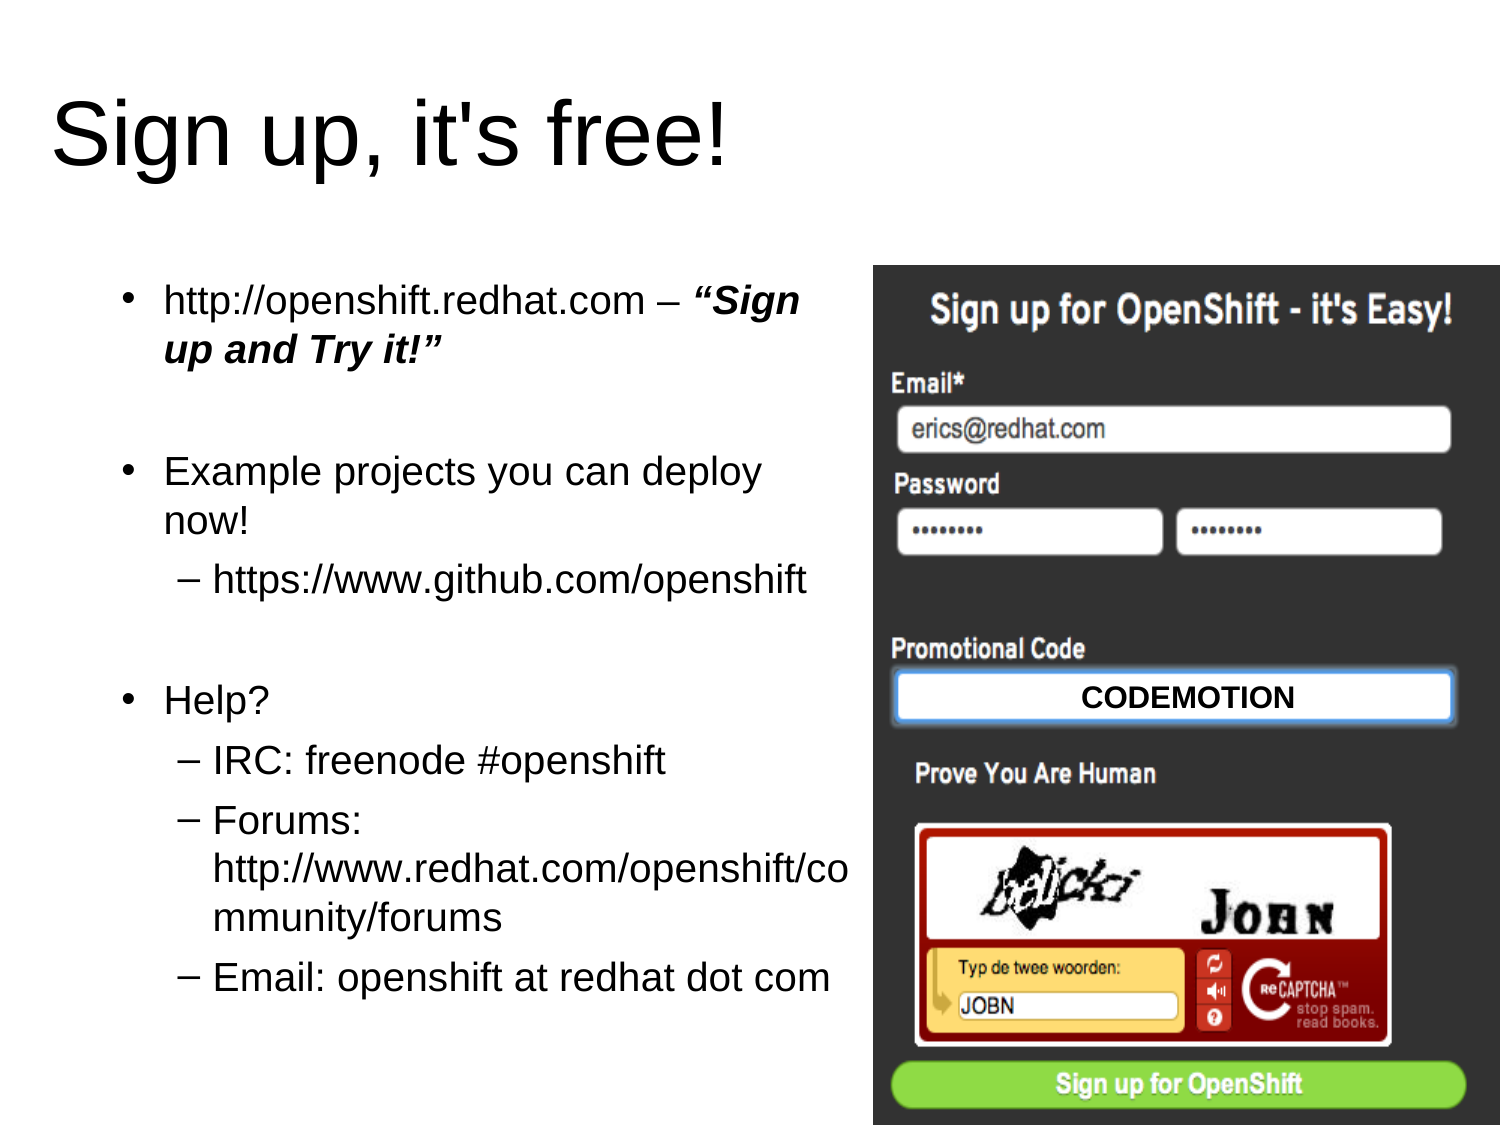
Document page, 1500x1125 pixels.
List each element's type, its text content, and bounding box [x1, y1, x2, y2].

title Sign up, it's free! [35, 11, 1311, 247]
list http://openshift.redhat.com – “Sign up and Try it!” Example projects you can deploy now! https://www.github.com/openshift Help? IRC: freenode #openshift Forums: http://www.redhat.com/openshift/community/forums Email: openshift at redhat dot com [106, 265, 873, 1009]
text_box CODEMOTION [1064, 680, 1313, 711]
picture [873, 265, 1500, 1125]
